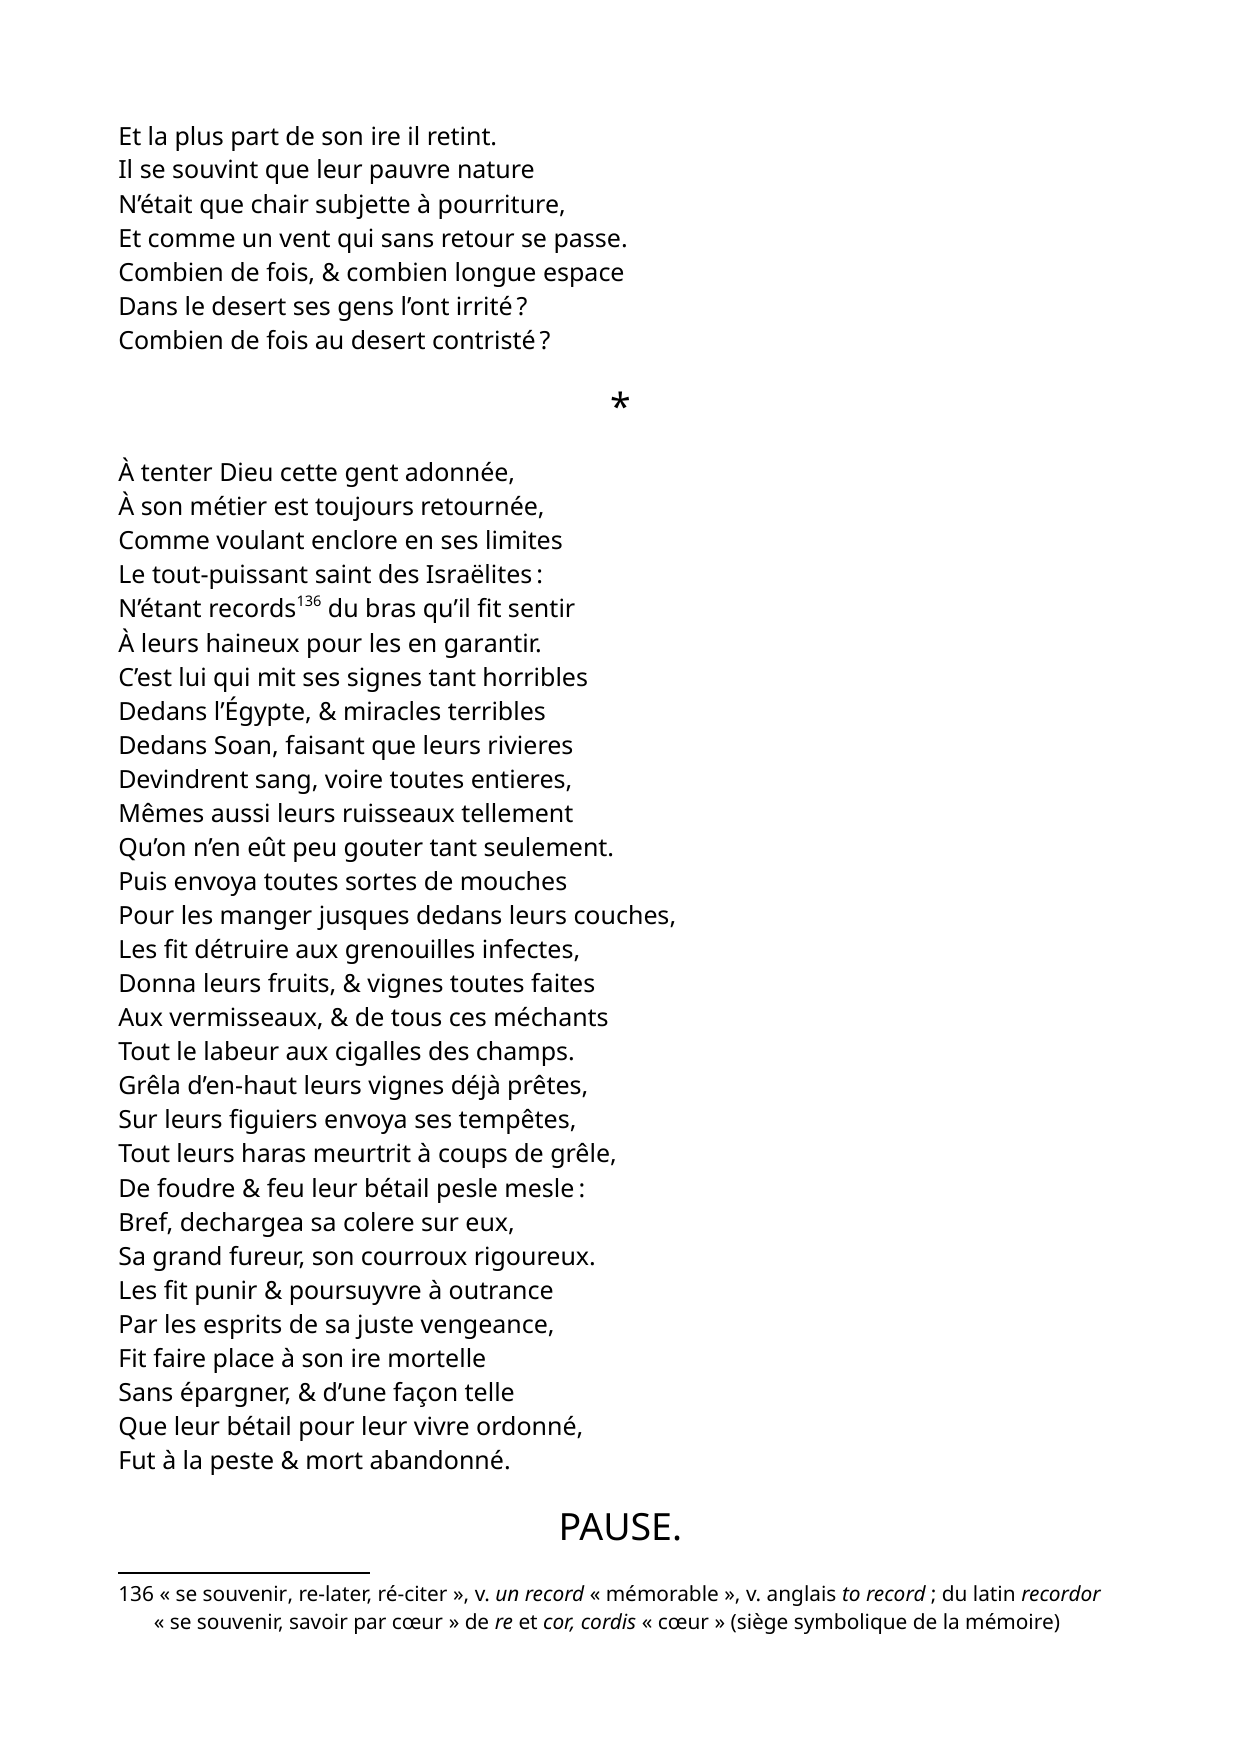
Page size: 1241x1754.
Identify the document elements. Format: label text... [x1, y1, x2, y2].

text Fut à la peste & mort abandonné. [118, 1443, 1122, 1477]
text Combien de fois, & combien longue espace [118, 254, 1122, 288]
text « se souvenir, re-later, ré-citer », v. un record « mémorable », v. anglais to record ; du latin recordor « se souvenir, savoir par cœur » de re et cor, cordis « cœur » (siège symbolique de la mémoire) [118, 1579, 1122, 1636]
text Fit faire place à son ire mortelle [118, 1341, 1122, 1374]
text Grêla d’en-haut leurs vignes déjà prêtes, [118, 1068, 1122, 1102]
text Et la plus part de son ire il retint. [118, 118, 1122, 152]
text Pour les manger jusques dedans leurs couches, [118, 898, 1122, 932]
text Puis envoya toutes sortes de mouches [118, 864, 1122, 898]
text À leurs haineux pour les en garantir. [118, 625, 1122, 659]
text Aux vermisseaux, & de tous ces méchants [118, 1000, 1122, 1034]
text À tenter Dieu cette gent adonnée, [118, 455, 1122, 489]
text N’était que chair subjette à pourriture, [118, 186, 1122, 220]
text C’est lui qui mit ses signes tant horribles [118, 659, 1122, 693]
text * [118, 380, 1122, 431]
text Il se souvint que leur pauvre nature [118, 152, 1122, 186]
text Bref, dechargea sa colere sur eux, [118, 1204, 1122, 1238]
text Combien de fois au desert contristé ? [118, 322, 1122, 357]
text À son métier est toujours retournée, [118, 489, 1122, 523]
text Qu’on n’en eût peu gouter tant seulement. [118, 829, 1122, 864]
text N’étant records du bras qu’il fit sentir [118, 591, 1122, 625]
text Et comme un vent qui sans retour se passe. [118, 220, 1122, 254]
text Sans épargner, & d’une façon telle [118, 1374, 1122, 1409]
text Sa grand fureur, son courroux rigoureux. [118, 1238, 1122, 1272]
text Dedans Soan, faisant que leurs rivieres [118, 727, 1122, 761]
text Que leur bétail pour leur vivre ordonné, [118, 1409, 1122, 1443]
text Tout le labeur aux cigalles des champs. [118, 1034, 1122, 1068]
text Devindrent sang, voire toutes entieres, [118, 761, 1122, 796]
text Dans le desert ses gens l’ont irrité ? [118, 288, 1122, 322]
text Dedans l’Égypte, & miracles terribles [118, 693, 1122, 727]
text Donna leurs fruits, & vignes toutes faites [118, 966, 1122, 1000]
text Comme voulant enclore en ses limites [118, 523, 1122, 557]
text Mêmes aussi leurs ruisseaux tellement [118, 796, 1122, 829]
text Le tout-puissant saint des Israëlites : [118, 557, 1122, 591]
text Sur leurs figuiers envoya ses tempêtes, [118, 1102, 1122, 1136]
text Les fit punir & poursuyvre à outrance [118, 1272, 1122, 1306]
text Par les esprits de sa juste vengeance, [118, 1306, 1122, 1341]
text PAUSE. [118, 1500, 1122, 1551]
text De foudre & feu leur bétail pesle mesle : [118, 1170, 1122, 1204]
text Les fit détruire aux grenouilles infectes, [118, 932, 1122, 966]
text Tout leurs haras meurtrit à coups de grêle, [118, 1136, 1122, 1170]
